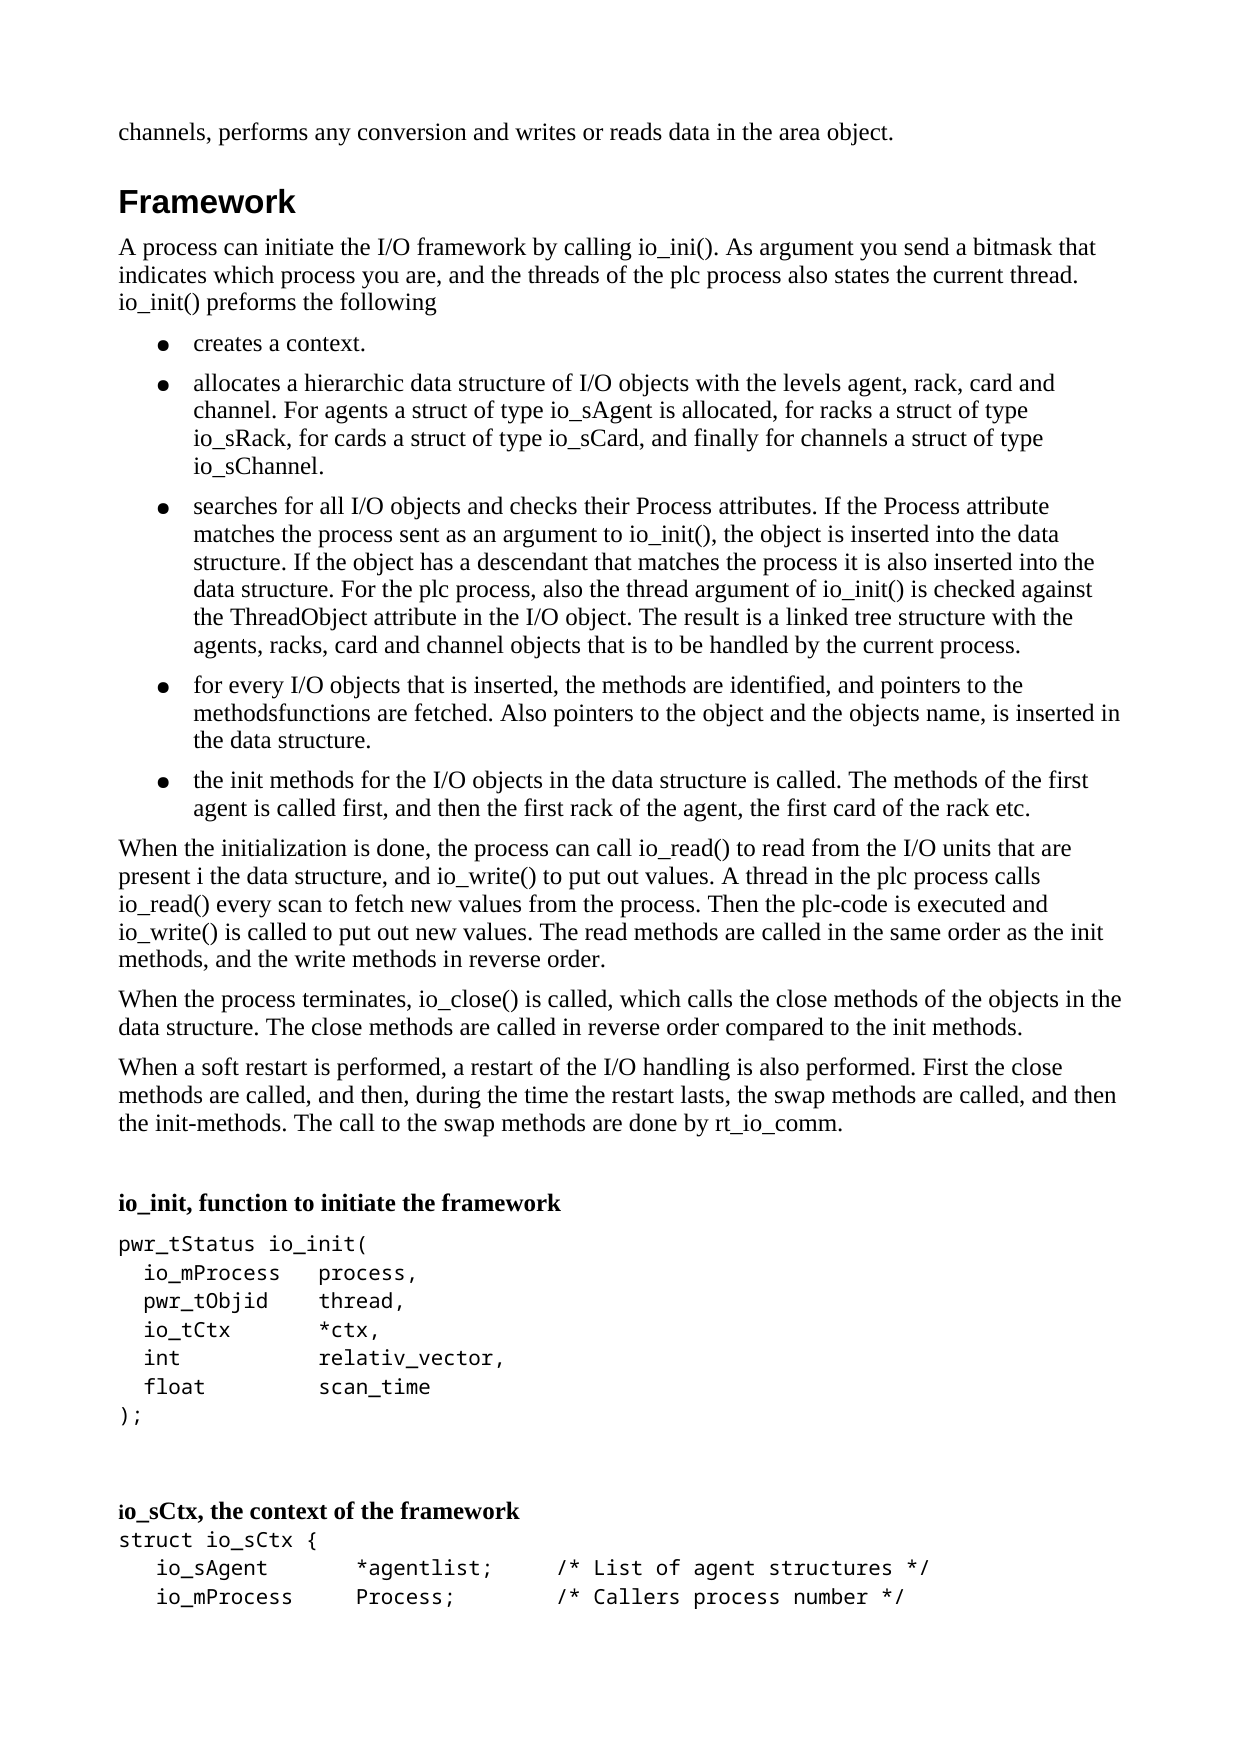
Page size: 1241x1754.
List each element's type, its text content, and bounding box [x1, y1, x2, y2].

text When the initialization is done, the process can call io_read() to read from the I/O units that are present i the data structure, and io_write() to put out values. A thread in the plc process calls io_read() every scan to fetch new values from the process. Then the plc-code is executed and io_write() is called to put out new values. The read methods are called in the same order as the init methods, and the write methods in reverse order. [118, 834, 1122, 973]
text When the process terminates, io_close() is called, which calls the close methods of the objects in the data structure. The close methods are called in reverse order compared to the init methods. [118, 986, 1122, 1041]
text io_tCtx *ctx, [118, 1315, 1122, 1343]
text pwr_tStatus io_init( [118, 1229, 1122, 1258]
text A process can initiate the I/O framework by calling io_ini(). As argument you send a bitmask that indicates which process you are, and the threads of the plc process also states the current thread. io_init() preforms the following [118, 233, 1122, 316]
list allocates a hierarchic data structure of I/O objects with the levels agent, rack, card and channel. For agents a struct of type io_sAgent is allocated, for racks a struct of type io_sRack, for cards a struct of type io_sCard, and finally for channels a struct of type io_sChannel. [156, 369, 1122, 480]
text struct io_sCtx { [118, 1525, 1122, 1553]
text int relativ_vector, [118, 1343, 1122, 1372]
text When a soft restart is performed, a restart of the I/O handling is also performed. First the close methods are called, and then, during the time the restart lasts, the swap methods are called, and then the init-methods. The call to the swap methods are done by rt_io_comm. [118, 1053, 1122, 1137]
text io_sAgent *agentlist; /* List of agent structures */ [118, 1553, 1122, 1582]
subtitle Framework [118, 183, 1122, 221]
text pwr_tObjid thread, [118, 1286, 1122, 1315]
text io_mProcess Process; /* Callers process number */ [118, 1582, 1122, 1610]
list creates a context. [156, 329, 1122, 356]
list searches for all I/O objects and checks their Process attributes. If the Process attribute matches the process sent as an argument to io_init(), the object is inserted into the data structure. If the object has a descendant that matches the process it is also inserted into the data structure. For the plc process, also the thread argument of io_init() is checked against the ThreadObject attribute in the I/O object. The result is a linked tree structure with the agents, racks, card and channel objects that is to be handled by the current process. [156, 492, 1122, 658]
text ); [118, 1400, 1122, 1429]
list the init methods for the I/O objects in the data structure is called. The methods of the first agent is called first, and then the first rack of the agent, the first card of the rack etc. [156, 767, 1122, 822]
list for every I/O objects that is inserted, the methods are identified, and pointers to the methodsfunctions are fetched. Also pointers to the object and the objects name, is inserted in the data structure. [156, 671, 1122, 754]
text io_sCtx, the context of the framework [118, 1497, 1122, 1525]
text io_init, function to initiate the framework [118, 1189, 1122, 1217]
text float scan_time [118, 1372, 1122, 1400]
text io_mProcess process, [118, 1258, 1122, 1286]
text channels, performs any conversion and writes or reads data in the area object. [118, 118, 1122, 146]
